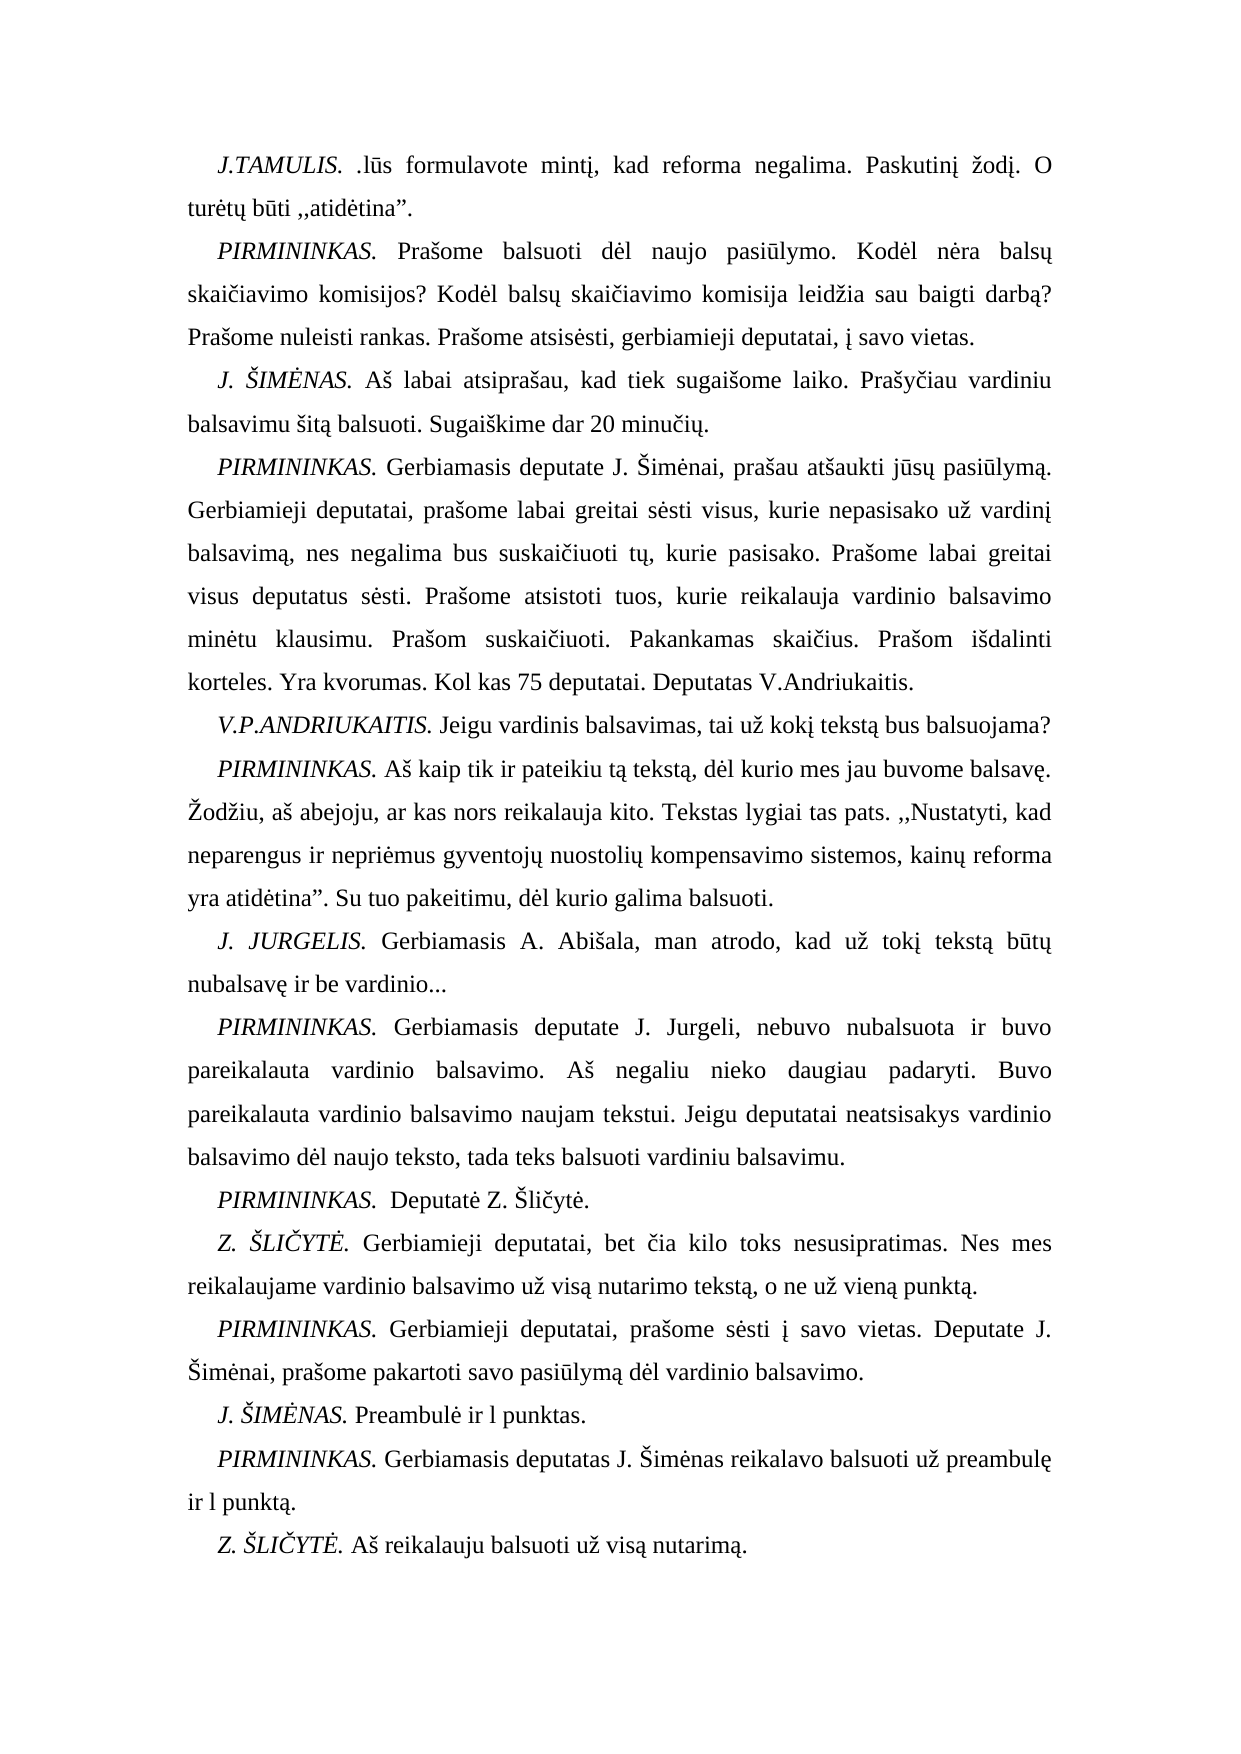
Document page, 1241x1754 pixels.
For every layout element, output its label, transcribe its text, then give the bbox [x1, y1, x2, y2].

text PIRMININKAS. Aš kaip tik ir pateikiu tą tekstą, dėl kurio mes jau buvome balsavę. Žodžiu, aš abejoju, ar kas nors reikalauja kito. Tekstas lygiai tas pats. ,,Nustatyti, kad neparengus ir nepriėmus gyventojų nuostolių kompensavimo sistemos, kainų reforma yra atidėtina”. Su tuo pakeitimu, dėl kurio galima balsuoti. [187, 754, 1053, 912]
text J. ŠIMĖNAS. Preambulė ir l punktas. [187, 1401, 1053, 1429]
text Z. ŠLIČYTĖ. Aš reikalauju balsuoti už visą nutarimą. [187, 1530, 1053, 1559]
text V.P.ANDRIUKAITIS. Jeigu vardinis balsavimas, tai už kokį tekstą bus balsuojama? [187, 711, 1053, 739]
text J.TAMULIS. .lūs formulavote mintį, kad reforma negalima. Paskutinį žodį. O turėtų būti ,,atidėtina”. [187, 150, 1053, 222]
text PIRMININKAS. Deputatė Z. Šličytė. [187, 1185, 1053, 1214]
text PIRMININKAS. Gerbiamasis deputate J. Šimėnai, prašau atšaukti jūsų pasiūlymą. Gerbiamieji deputatai, prašome labai greitai sėsti visus, kurie nepasisako už vardinį balsavimą, nes negalima bus suskaičiuoti tų, kurie pasisako. Prašome labai greitai visus deputatus sėsti. Prašome atsistoti tuos, kurie reikalauja vardinio balsavimo minėtu klausimu. Prašom suskaičiuoti. Pakankamas skaičius. Prašom išdalinti korteles. Yra kvorumas. Kol kas 75 deputatai. Deputatas V.Andriukaitis. [187, 452, 1053, 696]
text PIRMININKAS. Gerbiamieji deputatai, prašome sėsti į savo vietas. Deputate J. Šimėnai, prašome pakartoti savo pasiūlymą dėl vardinio balsavimo. [187, 1314, 1053, 1386]
text J. ŠIMĖNAS. Aš labai atsiprašau, kad tiek sugaišome laiko. Prašyčiau vardiniu balsavimu šitą balsuoti. Sugaiškime dar 20 minučių. [187, 366, 1053, 437]
text PIRMININKAS. Prašome balsuoti dėl naujo pasiūlymo. Kodėl nėra balsų skaičiavimo komisijos? Kodėl balsų skaičiavimo komisija leidžia sau baigti darbą? Prašome nuleisti rankas. Prašome atsisėsti, gerbiamieji deputatai, į savo vietas. [187, 236, 1053, 351]
text PIRMININKAS. Gerbiamasis deputate J. Jurgeli, nebuvo nubalsuota ir buvo pareikalauta vardinio balsavimo. Aš negaliu nieko daugiau padaryti. Buvo pareikalauta vardinio balsavimo naujam tekstui. Jeigu deputatai neatsisakys vardinio balsavimo dėl naujo teksto, tada teks balsuoti vardiniu balsavimu. [187, 1012, 1053, 1171]
text Z. ŠLIČYTĖ. Gerbiamieji deputatai, bet čia kilo toks nesusipratimas. Nes mes reikalaujame vardinio balsavimo už visą nutarimo tekstą, o ne už vieną punktą. [187, 1228, 1053, 1300]
text PIRMININKAS. Gerbiamasis deputatas J. Šimėnas reikalavo balsuoti už preambulę ir l punktą. [187, 1444, 1053, 1516]
text J. JURGELIS. Gerbiamasis A. Abišala, man atrodo, kad už tokį tekstą būtų nubalsavę ir be vardinio... [187, 926, 1053, 998]
